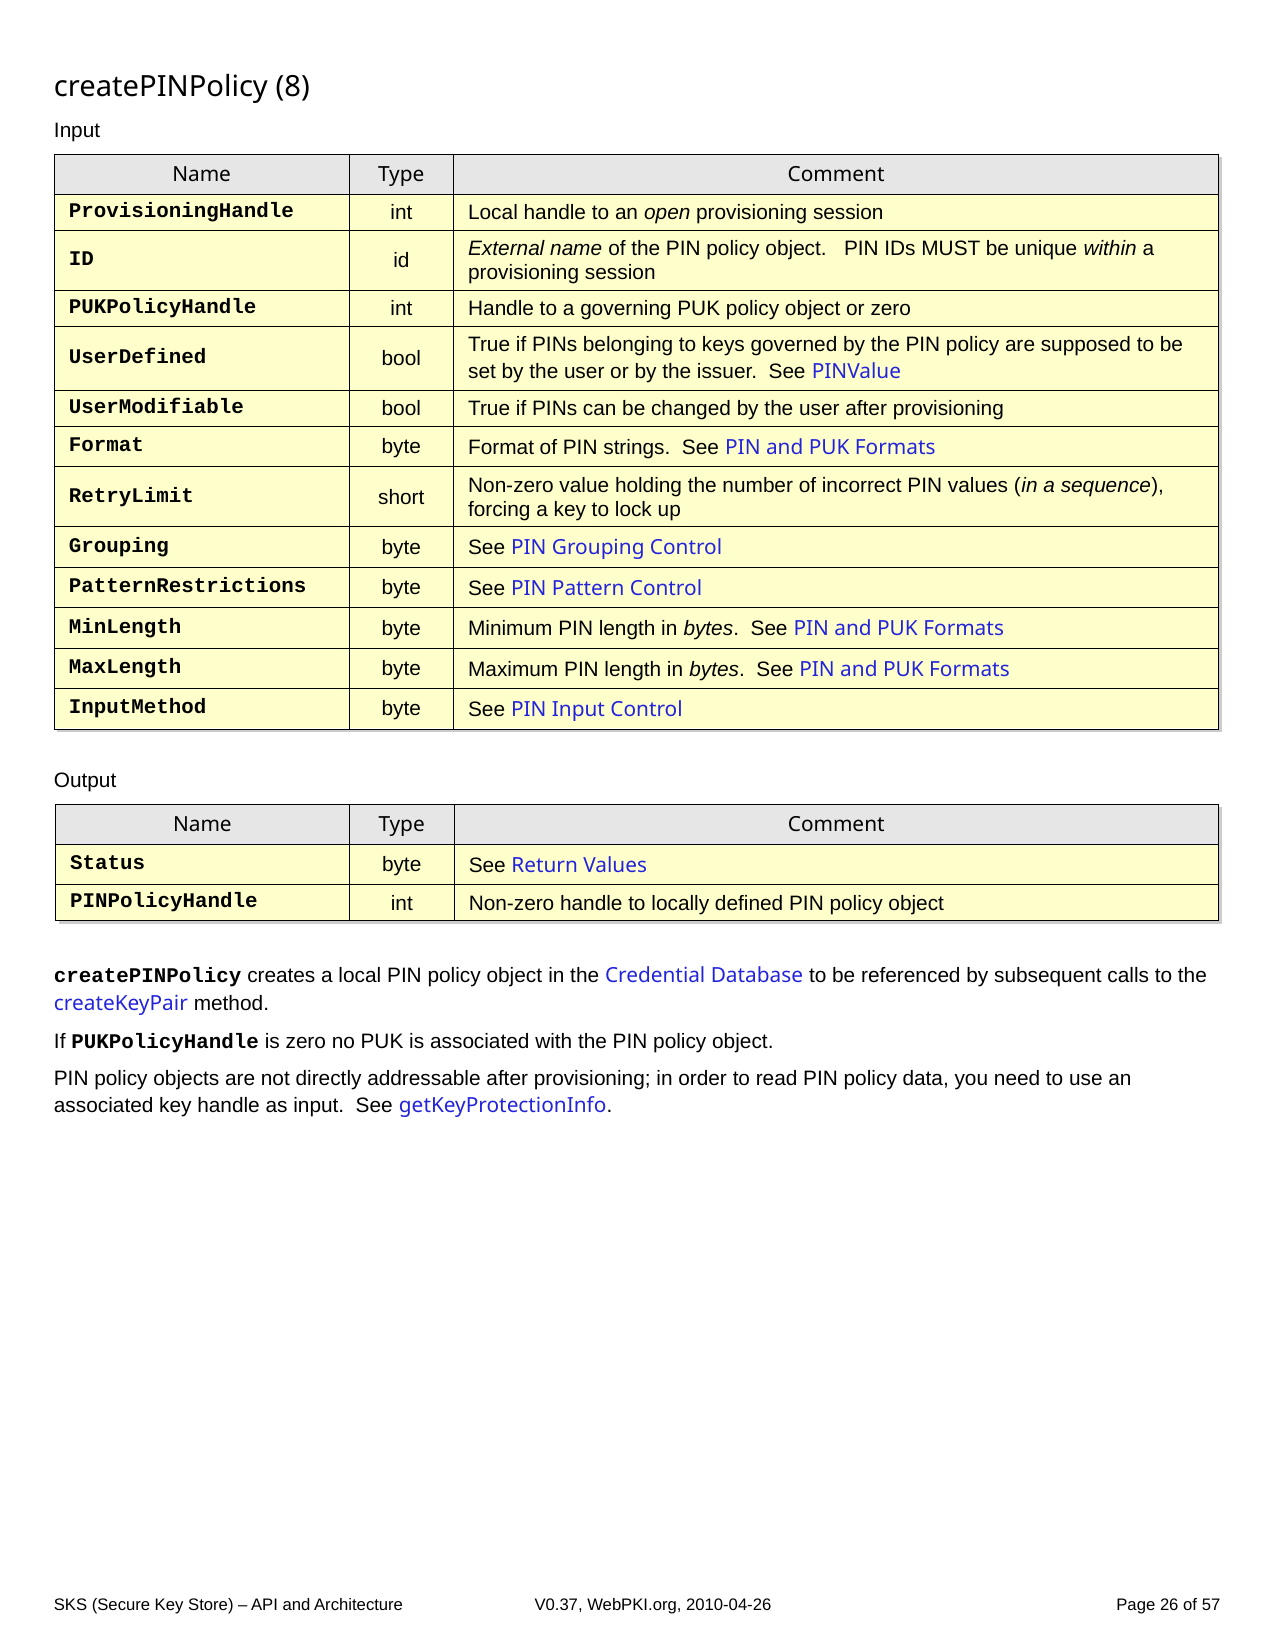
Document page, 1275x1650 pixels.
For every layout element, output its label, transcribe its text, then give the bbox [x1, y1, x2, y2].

table_cell See PIN Pattern Control [454, 568, 1218, 607]
table_cell int [350, 885, 454, 920]
table_cell RetryLimit [55, 467, 349, 526]
table_header Comment [454, 155, 1218, 194]
table_cell int [350, 195, 453, 230]
table_cell MaxLength [55, 649, 349, 688]
table_cell byte [350, 527, 453, 567]
table_cell short [350, 467, 453, 526]
table_cell byte [350, 689, 453, 728]
table_cell Format [55, 427, 349, 466]
table_cell See Return Values [455, 845, 1218, 884]
table_cell UserModifiable [55, 391, 349, 426]
table_cell Minimum PIN length in bytes. See PIN and PUK Formats [454, 608, 1218, 648]
table_cell UserDefined [55, 327, 349, 390]
table_header Name [56, 805, 349, 844]
table_cell External name of the PIN policy object. PIN IDs MUST be unique within a provisioning session [454, 231, 1218, 290]
table_cell See PIN Grouping Control [454, 527, 1218, 567]
table_cell Maximum PIN length in bytes. See PIN and PUK Formats [454, 649, 1218, 688]
text createPINPolicy creates a local PIN policy object in the Credential Database to be referenced by subsequent calls to the createKeyPair method. [54, 960, 1221, 1017]
table_cell bool [350, 391, 453, 426]
table_cell byte [350, 845, 454, 884]
table_cell Non-zero value holding the number of incorrect PIN values (in a sequence), forcing a key to lock up [454, 467, 1218, 526]
table_cell Handle to a governing PUK policy object or zero [454, 291, 1218, 326]
table_cell int [350, 291, 453, 326]
table_header Type [350, 805, 454, 844]
table_cell Local handle to an open provisioning session [454, 195, 1218, 230]
text If PUKPolicyHandle is zero no PUK is associated with the PIN policy object. [54, 1028, 1221, 1054]
table_cell True if PINs can be changed by the user after provisioning [454, 391, 1218, 426]
table_cell Grouping [55, 527, 349, 567]
table_cell PUKPolicyHandle [55, 291, 349, 326]
table_cell ProvisioningHandle [55, 195, 349, 230]
text Input [54, 118, 1221, 142]
table_cell byte [350, 608, 453, 648]
table_cell True if PINs belonging to keys governed by the PIN policy are supposed to be set by the user or by the issuer. See PINValue [454, 327, 1218, 390]
table_cell ID [55, 231, 349, 290]
table_cell bool [350, 327, 453, 390]
table_cell InputMethod [55, 689, 349, 728]
text PIN policy objects are not directly addressable after provisioning; in order to read PIN policy data, you need to use an associated key handle as input. See getKeyProtectionInfo. [54, 1066, 1221, 1118]
table_cell See PIN Input Control [454, 689, 1218, 728]
table_cell MinLength [55, 608, 349, 648]
table_cell Status [56, 845, 349, 884]
table_header Comment [455, 805, 1218, 844]
table_cell id [350, 231, 453, 290]
table_cell Format of PIN strings. See PIN and PUK Formats [454, 427, 1218, 466]
subtitle createPINPolicy (8) [54, 66, 1221, 105]
text Output [54, 768, 1221, 792]
table_header Name [55, 155, 349, 194]
table_cell Non-zero handle to locally defined PIN policy object [455, 885, 1218, 920]
table_cell byte [350, 649, 453, 688]
table_header Type [350, 155, 453, 194]
table_cell byte [350, 568, 453, 607]
table_cell PINPolicyHandle [56, 885, 349, 920]
table_cell byte [350, 427, 453, 466]
table_cell PatternRestrictions [55, 568, 349, 607]
